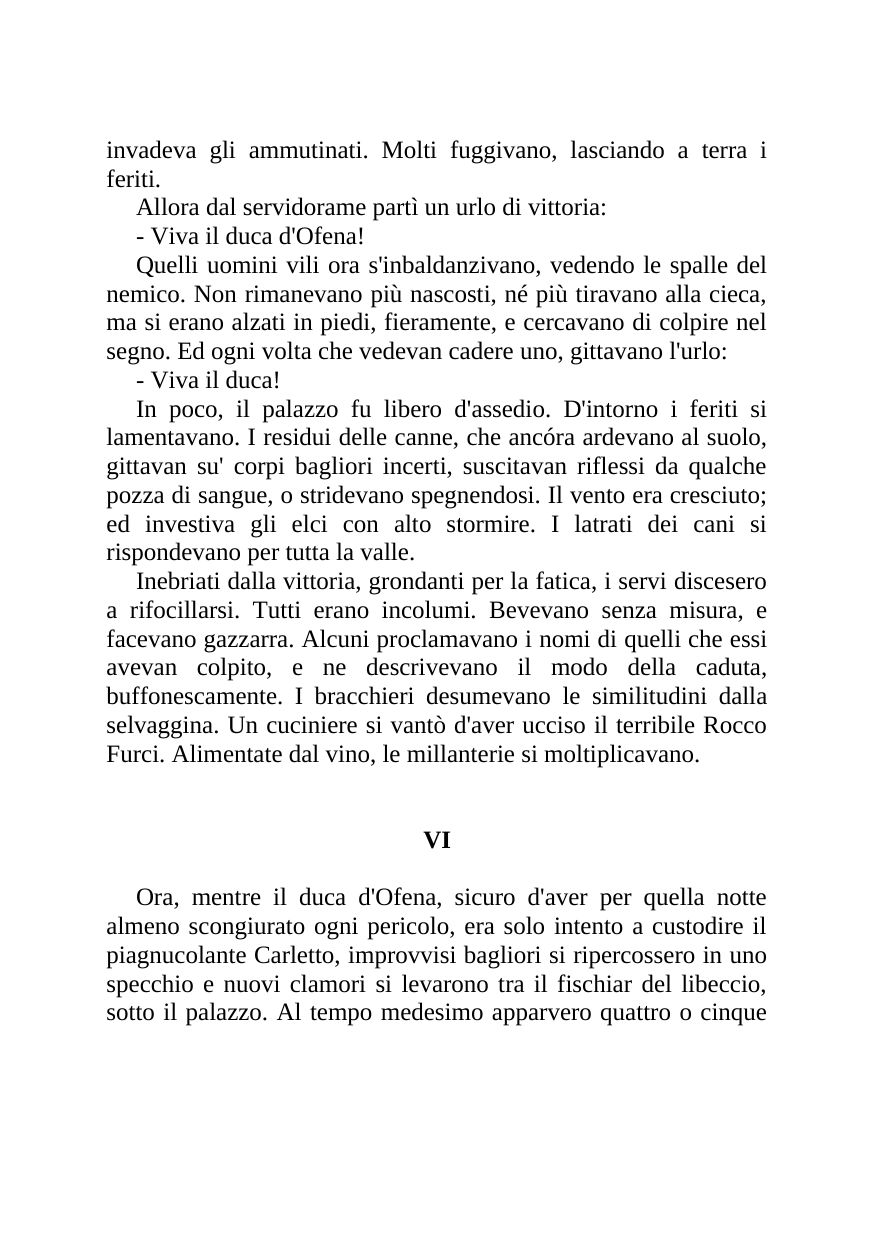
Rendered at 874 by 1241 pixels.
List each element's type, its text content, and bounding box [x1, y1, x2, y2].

text - Viva il duca! [106, 365, 768, 394]
text Allora dal servidorame partì un urlo di vittoria: [106, 192, 768, 221]
text In poco, il palazzo fu libero d'assedio. D'intorno i feriti si lamentavano. I residui delle canne, che ancóra ardevano al suolo, gittavan su' corpi bagliori incerti, suscitavan riflessi da qualche pozza di sangue, o stridevano spegnendosi. Il vento era cresciuto; ed investiva gli elci con alto stormire. I latrati dei cani si rispondevano per tutta la valle. [106, 394, 768, 566]
text Inebriati dalla vittoria, grondanti per la fatica, i servi discesero a rifocillarsi. Tutti erano incolumi. Bevevano senza misura, e facevano gazzarra. Alcuni proclamavano i nomi di quelli che essi avevan colpito, e ne descrivevano il modo della caduta, buffonescamente. I bracchieri desumevano le similitudini dalla selvaggina. Un cuciniere si vantò d'aver ucciso il terribile Rocco Furci. Alimentate dal vino, le millanterie si moltiplicavano. [106, 566, 768, 767]
text - Viva il duca d'Ofena! [106, 221, 768, 250]
text VI [106, 825, 768, 854]
text Ora, mentre il duca d'Ofena, sicuro d'aver per quella notte almeno scongiurato ogni pericolo, era solo intento a custodire il piagnucolante Carletto, improvvisi bagliori si ripercossero in uno specchio e nuovi clamori si levarono tra il fischiar del libeccio, sotto il palazzo. Al tempo medesimo apparvero quattro o cinque [106, 882, 768, 1026]
text Quelli uomini vili ora s'inbaldanzivano, vedendo le spalle del nemico. Non rimanevano più nascosti, né più tiravano alla cieca, ma si erano alzati in piedi, fieramente, e cercavano di colpire nel segno. Ed ogni volta che vedevan cadere uno, gittavano l'urlo: [106, 250, 768, 365]
text invadeva gli ammutinati. Molti fuggivano, lasciando a terra i feriti. [106, 135, 768, 192]
